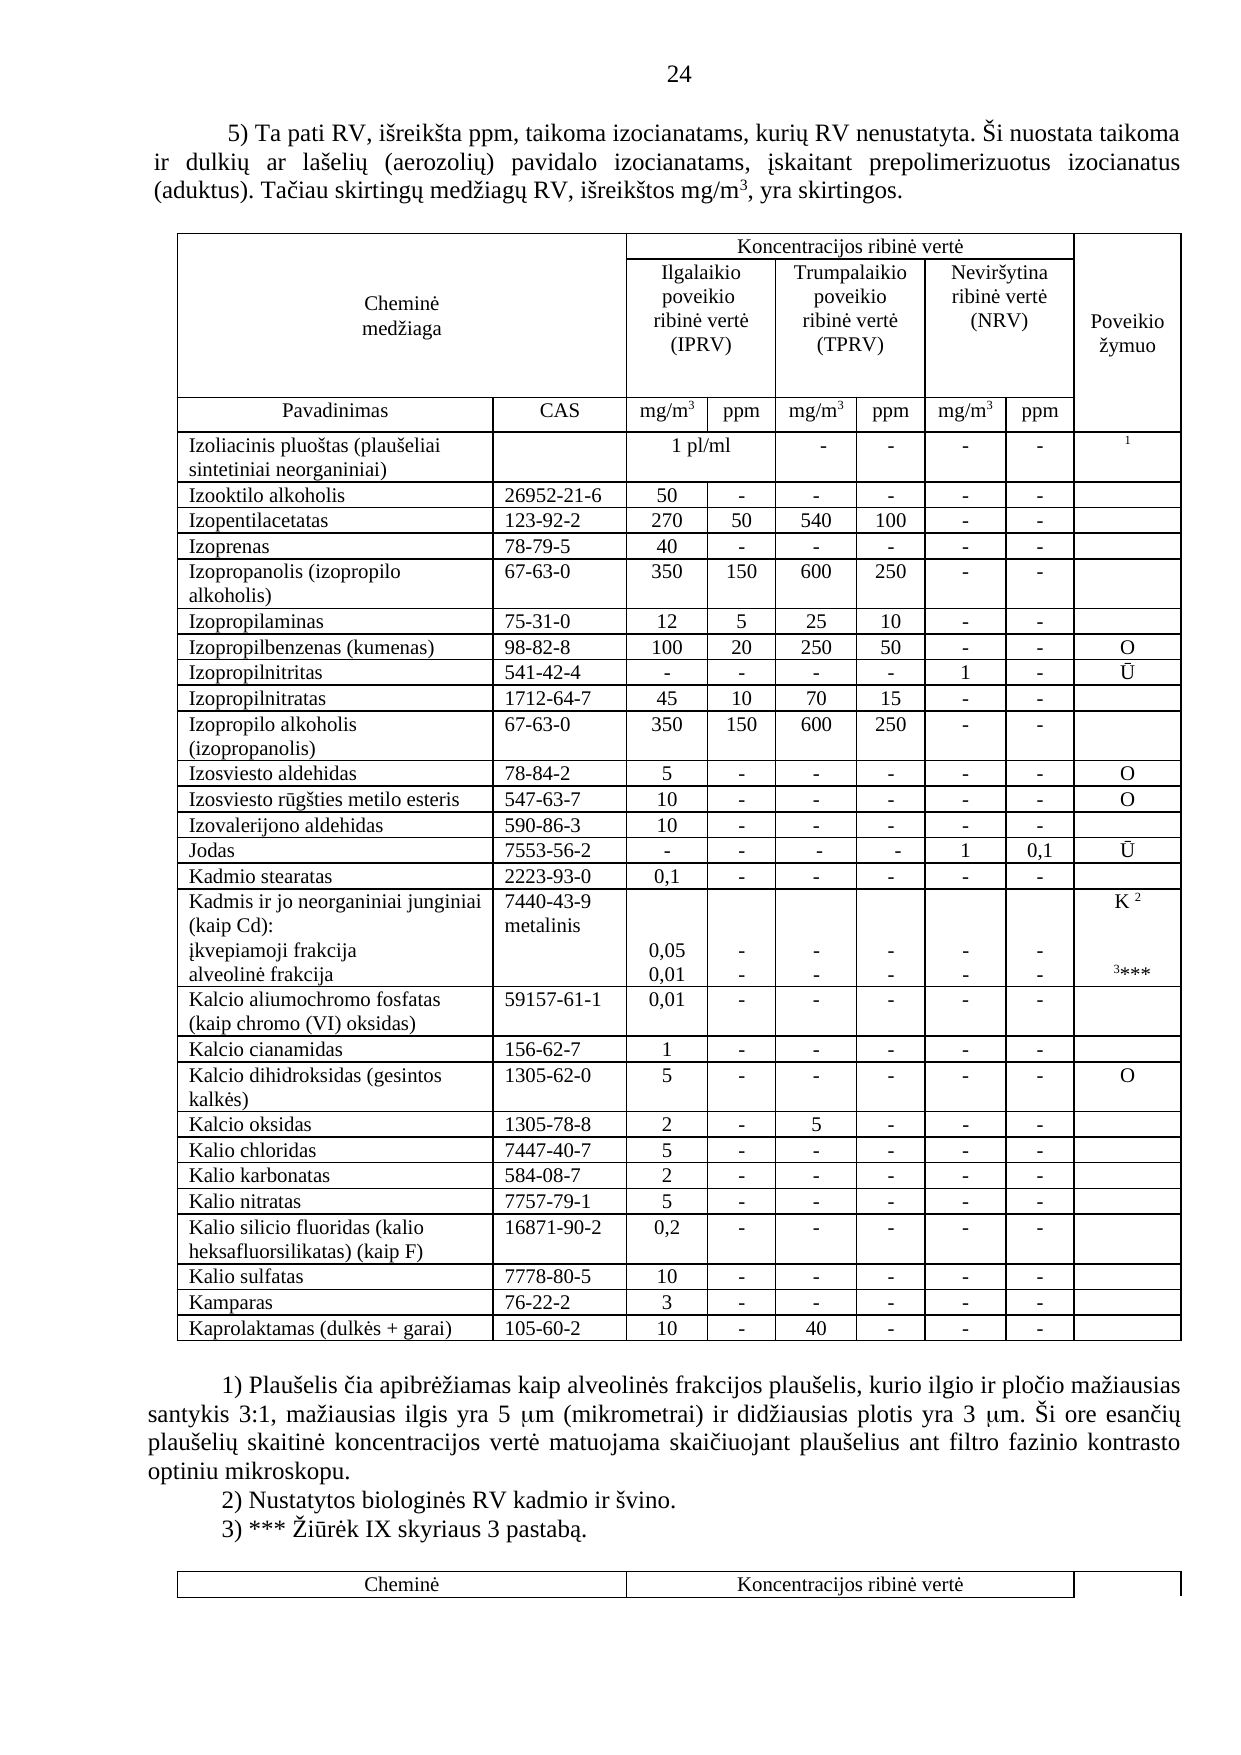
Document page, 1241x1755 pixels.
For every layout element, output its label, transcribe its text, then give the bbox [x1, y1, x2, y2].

table_cell 10 [857, 609, 924, 633]
table_cell - [1007, 1189, 1073, 1213]
table_cell - [776, 534, 856, 558]
table_cell 1 [1075, 433, 1180, 481]
table_cell 67-63-0 [494, 712, 626, 760]
table_cell ppm [857, 398, 924, 431]
table_cell Ū [1075, 838, 1180, 862]
table_cell Kadmio stearatas [178, 864, 492, 888]
table_cell Izopropilaminas [178, 609, 492, 633]
text 2) Nustatytos biologinės RV kadmio ir švino. [148, 1485, 1181, 1514]
table_header Koncentracijos ribinė vertė [627, 234, 1073, 258]
table_cell - [776, 1138, 856, 1162]
table_cell - [857, 1138, 924, 1162]
table_cell - [708, 534, 775, 558]
table_cell [1075, 560, 1180, 607]
text 3) *** Žiūrėk IX skyriaus 3 pastabą. [148, 1514, 1181, 1542]
table_cell - [708, 1163, 775, 1187]
table_cell Izosviesto aldehidas [178, 761, 492, 785]
table_cell - [857, 483, 924, 507]
table_cell - [776, 761, 856, 785]
table_cell 0,01 [627, 987, 707, 1035]
table_cell - [708, 1316, 775, 1340]
table_cell Izopropilbenzenas (kumenas) [178, 635, 492, 659]
table_cell 75-31-0 [494, 609, 626, 633]
table_cell - [1007, 1063, 1073, 1111]
table_cell - [1007, 1316, 1073, 1340]
table_cell 70 [776, 686, 856, 710]
table_cell Izosviesto rūgšties metilo esteris [178, 787, 492, 811]
table_cell 5 [627, 761, 707, 785]
table_cell 250 [776, 635, 856, 659]
table_cell - [708, 761, 775, 785]
table_cell Izoliacinis pluoštas (plaušeliai sintetiniai neorganiniai) [178, 433, 492, 481]
table_cell - [776, 1189, 856, 1213]
table_cell [1075, 864, 1180, 888]
table_cell 78-84-2 [494, 761, 626, 785]
table_cell - - [926, 890, 1005, 986]
table_cell ppm [1007, 398, 1073, 431]
table_cell Kalio silicio fluoridas (kalio heksafluorsilikatas) (kaip F) [178, 1215, 492, 1263]
table_cell 10 [627, 787, 707, 811]
table_cell - [857, 433, 924, 481]
table_cell - [926, 1189, 1005, 1213]
table_header Koncentracijos ribinė vertė [627, 1572, 1073, 1596]
table_cell Izooktilo alkoholis [178, 483, 492, 507]
table_cell 7553-56-2 [494, 838, 626, 862]
table_cell - [776, 838, 856, 862]
table_cell 10 [627, 813, 707, 837]
table_cell [1075, 1112, 1180, 1136]
table_cell - [926, 686, 1005, 710]
table_cell - [708, 813, 775, 837]
table_cell - [926, 635, 1005, 659]
table_cell Kalio nitratas [178, 1189, 492, 1213]
table_cell - [776, 1290, 856, 1314]
table_cell - [926, 1215, 1005, 1263]
table_cell - [926, 483, 1005, 507]
table_cell 1305-62-0 [494, 1063, 626, 1111]
table_cell - [1007, 1037, 1073, 1061]
table_cell - [708, 1290, 775, 1314]
table_cell - [627, 838, 707, 862]
table_cell - [627, 660, 707, 684]
table_cell - [926, 433, 1005, 481]
table_cell Izopentilacetatas [178, 508, 492, 532]
table_cell Kalcio aliumochromo fosfatas (kaip chromo (VI) oksidas) [178, 987, 492, 1035]
table_cell - [857, 660, 924, 684]
table_cell - [776, 1215, 856, 1263]
table_cell 547-63-7 [494, 787, 626, 811]
table_cell - [776, 1037, 856, 1061]
table_cell 98-82-8 [494, 635, 626, 659]
table_cell 10 [627, 1265, 707, 1288]
table_cell 123-92-2 [494, 508, 626, 532]
table_cell - [1007, 1112, 1073, 1136]
table_cell 10 [627, 1316, 707, 1340]
table_cell - [776, 433, 856, 481]
table_cell - [1007, 508, 1073, 532]
table_cell 40 [627, 534, 707, 558]
table_cell 150 [708, 712, 775, 760]
table_cell Kaprolaktamas (dulkės + garai) [178, 1316, 492, 1340]
table_cell - [708, 1112, 775, 1136]
table_cell 2 [627, 1112, 707, 1136]
table_cell - [1007, 483, 1073, 507]
table_cell [1075, 1138, 1180, 1162]
table_cell ppm [708, 398, 775, 431]
table_cell 67-63-0 [494, 560, 626, 607]
table_cell - [926, 787, 1005, 811]
table_cell - [1007, 787, 1073, 811]
table_cell - [926, 508, 1005, 532]
table_cell [1075, 1215, 1180, 1263]
table_cell - [708, 1189, 775, 1213]
table_cell Kalcio oksidas [178, 1112, 492, 1136]
table_cell - [708, 1138, 775, 1162]
table_cell 0,1 [1007, 838, 1073, 862]
table_cell 5 [708, 609, 775, 633]
table_cell mg/m3 [627, 398, 707, 431]
text 1) Plaušelis čia apibrėžiamas kaip alveolinės frakcijos plaušelis, kurio ilgio ir pločio mažiausias santykis 3:1, mažiausias ilgis yra 5 m (mikrometrai) ir didžiausias plotis yra 3 m. Ši ore esančių plaušelių skaitinė koncentracijos vertė matuojama skaičiuojant plaušelius ant filtro fazinio kontrasto optiniu mikroskopu. [148, 1370, 1181, 1485]
table_cell 250 [857, 560, 924, 607]
table_cell K 2 3*** [1075, 890, 1180, 986]
table_cell - [776, 987, 856, 1035]
table_cell - [926, 1138, 1005, 1162]
table_cell Ilgalaikio poveikio ribinė vertė (IPRV) [627, 260, 775, 397]
table_cell 7757-79-1 [494, 1189, 626, 1213]
table_cell Kalio sulfatas [178, 1265, 492, 1288]
table_cell - [708, 787, 775, 811]
table_cell - [857, 1189, 924, 1213]
table_cell 0,2 [627, 1215, 707, 1263]
table_cell [1075, 483, 1180, 507]
table_cell 7440-43-9 metalinis [494, 890, 626, 986]
table_cell 3 [627, 1290, 707, 1314]
table_cell Kalio karbonatas [178, 1163, 492, 1187]
table_cell [1075, 508, 1180, 532]
table_cell - [926, 534, 1005, 558]
table_cell - [708, 1037, 775, 1061]
table_cell 600 [776, 712, 856, 760]
table_cell 541-42-4 [494, 660, 626, 684]
table_cell - [776, 483, 856, 507]
table_cell 25 [776, 609, 856, 633]
table_cell 2223-93-0 [494, 864, 626, 888]
table_cell 584-08-7 [494, 1163, 626, 1187]
table_cell O [1075, 787, 1180, 811]
table_cell - [1007, 761, 1073, 785]
table_cell - [1007, 609, 1073, 633]
table_cell - [1007, 1138, 1073, 1162]
table_cell 600 [776, 560, 856, 607]
table_cell 0,1 [627, 864, 707, 888]
table_cell - [926, 1163, 1005, 1187]
table_cell 105-60-2 [494, 1316, 626, 1340]
table_cell - [1007, 660, 1073, 684]
table_cell [1075, 712, 1180, 760]
table_cell - [708, 987, 775, 1035]
table_cell - [857, 1112, 924, 1136]
table_cell - [926, 987, 1005, 1035]
table_header Cheminė [178, 1572, 626, 1596]
table_cell - [926, 813, 1005, 837]
table_cell [1075, 1316, 1180, 1340]
table_cell - [857, 1063, 924, 1111]
table_cell - [926, 864, 1005, 888]
table_cell 7447-40-7 [494, 1138, 626, 1162]
table_cell 1712-64-7 [494, 686, 626, 710]
table_cell 350 [627, 560, 707, 607]
table_cell 16871-90-2 [494, 1215, 626, 1263]
table_cell - [857, 1215, 924, 1263]
table_header Poveikio žymuo [1075, 234, 1180, 431]
table_cell - [1007, 987, 1073, 1035]
table_cell 100 [627, 635, 707, 659]
table_cell - [857, 534, 924, 558]
table_cell - [1007, 534, 1073, 558]
table_cell [1075, 1265, 1180, 1288]
table_cell - - [857, 890, 924, 986]
table_cell - [1007, 712, 1073, 760]
table_cell 540 [776, 508, 856, 532]
table_cell - [926, 1112, 1005, 1136]
table_cell - [1007, 1265, 1073, 1288]
table_cell - [926, 1316, 1005, 1340]
table_cell 15 [857, 686, 924, 710]
table_cell [1075, 609, 1180, 633]
table_cell Izopropilo alkoholis (izopropanolis) [178, 712, 492, 760]
table_cell - [708, 838, 775, 862]
table_cell O [1075, 761, 1180, 785]
table_cell Izopropilnitratas [178, 686, 492, 710]
table_cell 250 [857, 712, 924, 760]
table_cell Kadmis ir jo neorganiniai junginiai (kaip Cd): įkvepiamoji frakcija alveolinė frakcija [178, 890, 492, 986]
table_cell - [857, 1316, 924, 1340]
table_cell - [1007, 813, 1073, 837]
table_cell 50 [627, 483, 707, 507]
table_cell - [708, 660, 775, 684]
table_header [1075, 1572, 1180, 1596]
table_cell Kalcio dihidroksidas (gesintos kalkės) [178, 1063, 492, 1111]
table_cell - - [1007, 890, 1073, 986]
table_cell [1075, 1037, 1180, 1061]
table_cell 5 [627, 1189, 707, 1213]
table_cell 1 [926, 838, 1005, 862]
table_cell - [776, 1063, 856, 1111]
table_header Cheminė medžiaga [178, 234, 626, 397]
table_cell - [708, 1265, 775, 1288]
table_cell - [926, 609, 1005, 633]
table_cell - [926, 560, 1005, 607]
table_cell 7778-80-5 [494, 1265, 626, 1288]
table_cell 100 [857, 508, 924, 532]
table_cell 76-22-2 [494, 1290, 626, 1314]
table_cell 1 [627, 1037, 707, 1061]
table_cell - [857, 1037, 924, 1061]
table_cell 26952-21-6 [494, 483, 626, 507]
table_cell 5 [776, 1112, 856, 1136]
table_cell - [1007, 1163, 1073, 1187]
table_cell - [926, 1290, 1005, 1314]
table_cell Kalcio cianamidas [178, 1037, 492, 1061]
table_cell Pavadinimas [178, 398, 492, 431]
table_cell [1075, 987, 1180, 1035]
table_cell - [1007, 1215, 1073, 1263]
table_cell 1 pl/ml [627, 433, 775, 481]
table_cell [1075, 1163, 1180, 1187]
table_cell - [857, 1163, 924, 1187]
table_cell 12 [627, 609, 707, 633]
table_cell - [708, 864, 775, 888]
table_cell - [926, 1265, 1005, 1288]
table_cell 1 [926, 660, 1005, 684]
table_cell Izovalerijono aldehidas [178, 813, 492, 837]
table_cell 40 [776, 1316, 856, 1340]
table_cell - [776, 1265, 856, 1288]
table_cell - [1007, 1290, 1073, 1314]
table_cell - [708, 1063, 775, 1111]
table_cell O [1075, 635, 1180, 659]
table_cell - [857, 787, 924, 811]
table_cell 50 [708, 508, 775, 532]
table_cell Izopropanolis (izopropilo alkoholis) [178, 560, 492, 607]
table_cell - [857, 761, 924, 785]
table_cell 270 [627, 508, 707, 532]
table_cell - [776, 864, 856, 888]
table_cell 350 [627, 712, 707, 760]
table_cell Izopropilnitritas [178, 660, 492, 684]
table_cell Trumpalaikio poveikio ribinė vertė (TPRV) [776, 260, 924, 397]
table_cell - - [776, 890, 856, 986]
table_cell Ū [1075, 660, 1180, 684]
table_cell Kamparas [178, 1290, 492, 1314]
table_cell - [857, 1290, 924, 1314]
table_cell 45 [627, 686, 707, 710]
table_cell - [1007, 433, 1073, 481]
table_cell - [857, 1265, 924, 1288]
table_cell - [776, 1163, 856, 1187]
table_cell 156-62-7 [494, 1037, 626, 1061]
table_cell - [926, 761, 1005, 785]
table_cell - [1007, 560, 1073, 607]
table_cell O [1075, 1063, 1180, 1111]
table_cell [1075, 813, 1180, 837]
table_cell Neviršytina ribinė vertė (NRV) [926, 260, 1073, 397]
table_cell - [776, 660, 856, 684]
table_cell 2 [627, 1163, 707, 1187]
table_cell - [857, 864, 924, 888]
table_cell - [708, 483, 775, 507]
table_cell - [857, 987, 924, 1035]
table_cell 5 [627, 1138, 707, 1162]
table_cell 590-86-3 [494, 813, 626, 837]
table_cell [1075, 686, 1180, 710]
table_cell 5 [627, 1063, 707, 1111]
table_cell Kalio chloridas [178, 1138, 492, 1162]
table_cell [494, 433, 626, 481]
table_cell 0,05 0,01 [627, 890, 707, 986]
table_cell [1075, 1290, 1180, 1314]
table_cell - [1007, 635, 1073, 659]
table_cell Jodas [178, 838, 492, 862]
table_cell 10 [708, 686, 775, 710]
table_cell 20 [708, 635, 775, 659]
table_cell 78-79-5 [494, 534, 626, 558]
table_cell 150 [708, 560, 775, 607]
table_cell 1305-78-8 [494, 1112, 626, 1136]
table_cell mg/m3 [776, 398, 856, 431]
table_cell - [1007, 864, 1073, 888]
table_cell - [926, 1037, 1005, 1061]
table_cell - [776, 787, 856, 811]
table_cell CAS [494, 398, 626, 431]
table_cell - [708, 1215, 775, 1263]
table_cell - [857, 813, 924, 837]
text 5) Ta pati RV, išreikšta ppm, taikoma izocianatams, kurių RV nenustatyta. Ši nuostata taikoma ir dulkių ar lašelių (aerozolių) pavidalo izocianatams, įskaitant prepolimerizuotus izocianatus (aduktus). Tačiau skirtingų medžiagų RV, išreikštos mg/m3, yra skirtingos. [153, 118, 1181, 204]
table_cell [1075, 534, 1180, 558]
table_cell - [857, 838, 924, 862]
table_cell 50 [857, 635, 924, 659]
table_cell - [776, 813, 856, 837]
table_cell - [1007, 686, 1073, 710]
table_cell - - [708, 890, 775, 986]
table_cell - [926, 1063, 1005, 1111]
table_cell Izoprenas [178, 534, 492, 558]
table_cell - [926, 712, 1005, 760]
table_cell mg/m3 [926, 398, 1005, 431]
table_cell 59157-61-1 [494, 987, 626, 1035]
table_cell [1075, 1189, 1180, 1213]
